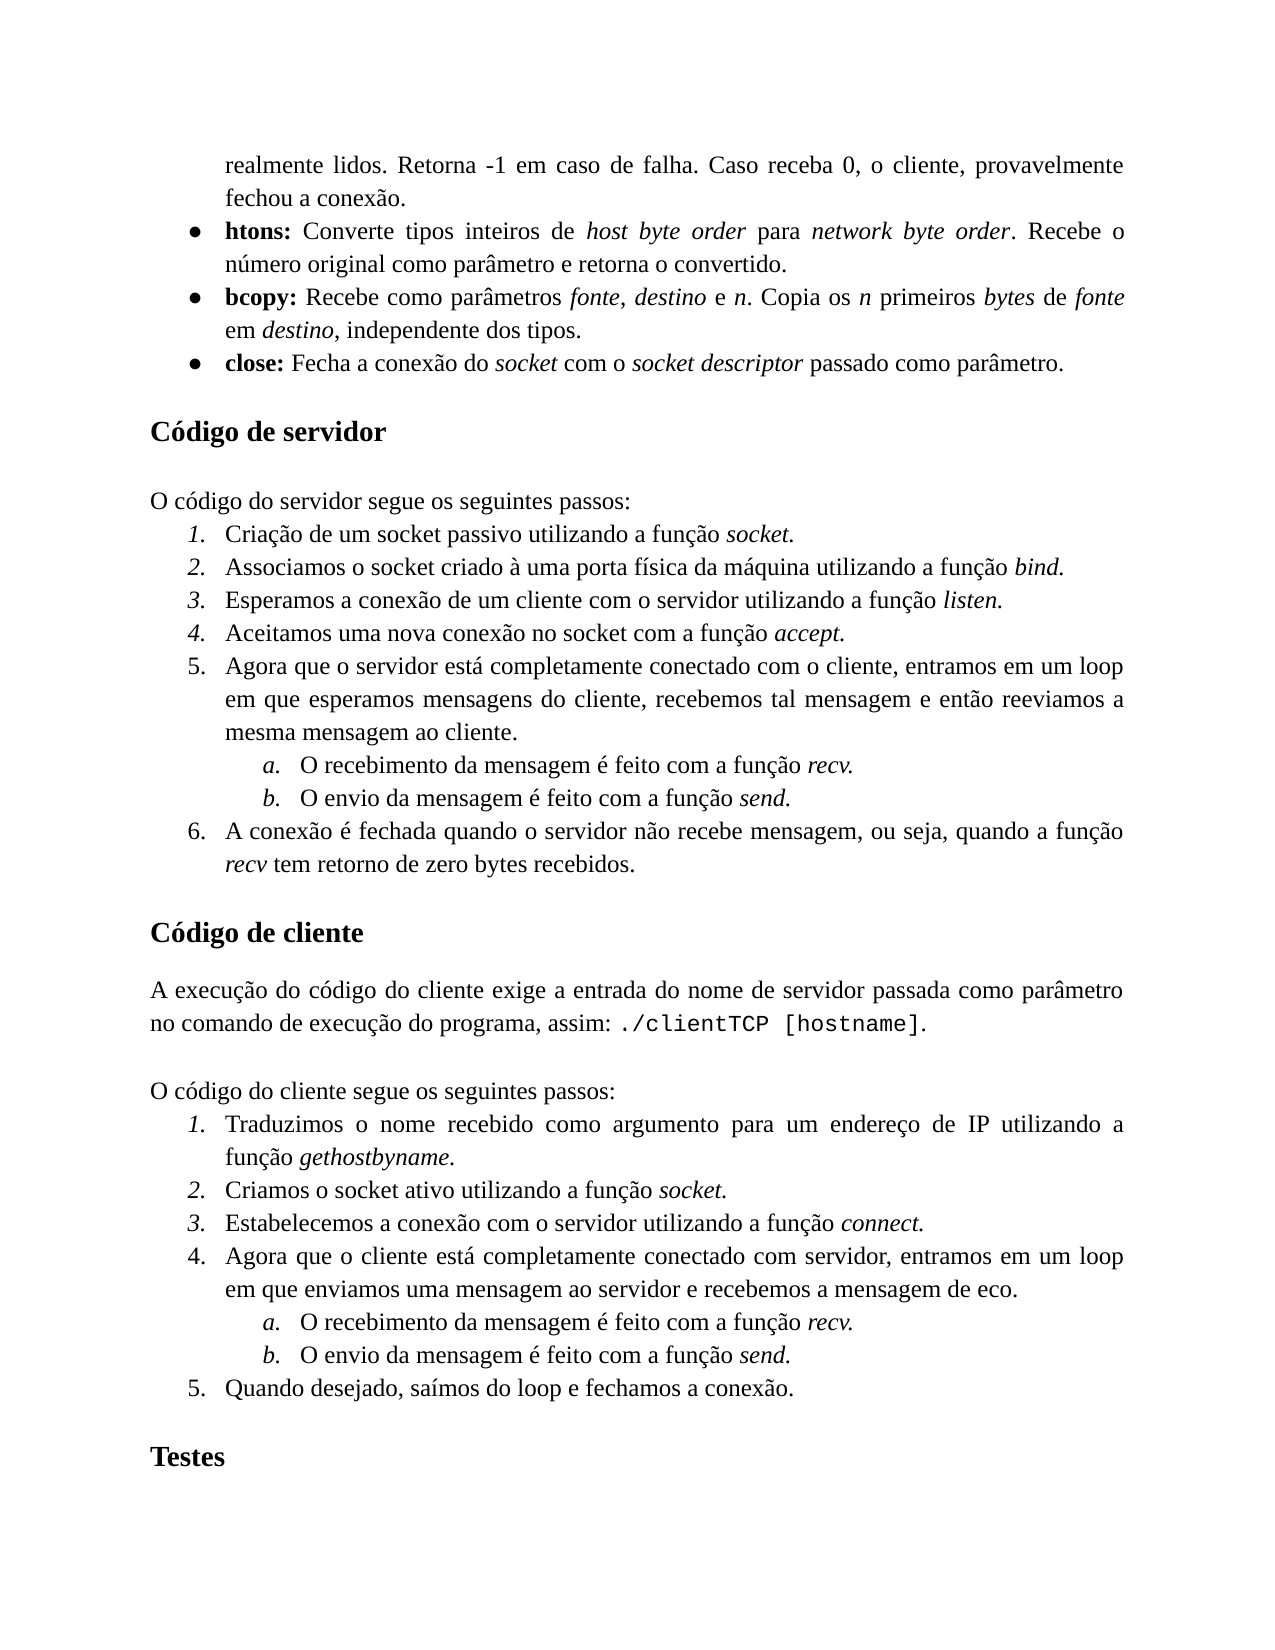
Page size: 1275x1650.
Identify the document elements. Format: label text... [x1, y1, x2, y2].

text O código do servidor segue os seguintes passos: [150, 486, 1125, 514]
list Associamos o socket criado à uma porta física da máquina utilizando a função bind. [187, 552, 1125, 581]
list Esperamos a conexão de um cliente com o servidor utilizando a função listen. [187, 585, 1125, 613]
text Código de cliente [150, 915, 1125, 948]
list Traduzimos o nome recebido como argumento para um endereço de IP utilizando a função gethostbyname. [187, 1109, 1125, 1171]
list O envio da mensagem é feito com a função send. [262, 783, 1125, 812]
text Testes [150, 1439, 1125, 1473]
list htons: Converte tipos inteiros de host byte order para network byte order. Recebe o número original como parâmetro e retorna o convertido. [187, 216, 1125, 278]
list O envio da mensagem é feito com a função send. [262, 1340, 1125, 1369]
list realmente lidos. Retorna -1 em caso de falha. Caso receba 0, o cliente, provavelmente fechou a conexão. [187, 150, 1125, 212]
list Criamos o socket ativo utilizando a função socket. [187, 1175, 1125, 1204]
list Estabelecemos a conexão com o servidor utilizando a função connect. [187, 1208, 1125, 1237]
list O recebimento da mensagem é feito com a função recv. [262, 1307, 1125, 1336]
list Quando desejado, saímos do loop e fechamos a conexão. [187, 1373, 1125, 1402]
list Aceitamos uma nova conexão no socket com a função accept. [187, 618, 1125, 647]
list Agora que o servidor está completamente conectado com o cliente, entramos em um loop em que esperamos mensagens do cliente, recebemos tal mensagem e então reeviamos a mesma mensagem ao cliente. [187, 651, 1125, 746]
list Criação de um socket passivo utilizando a função socket. [187, 519, 1125, 547]
text O código do cliente segue os seguintes passos: [150, 1076, 1125, 1105]
list close: Fecha a conexão do socket com o socket descriptor passado como parâmetro. [187, 348, 1125, 377]
list bcopy: Recebe como parâmetros fonte, destino e n. Copia os n primeiros bytes de fonte em destino, independente dos tipos. [187, 282, 1125, 344]
list O recebimento da mensagem é feito com a função recv. [262, 750, 1125, 779]
text Código de servidor [150, 414, 1125, 448]
list A conexão é fechada quando o servidor não recebe mensagem, ou seja, quando a função recv tem retorno de zero bytes recebidos. [187, 816, 1125, 878]
list Agora que o cliente está completamente conectado com servidor, entramos em um loop em que enviamos uma mensagem ao servidor e recebemos a mensagem de eco. [187, 1241, 1125, 1303]
text A execução do código do cliente exige a entrada do nome de servidor passada como parâmetro no comando de execução do programa, assim: ./clientTCP [hostname]. [150, 975, 1125, 1038]
